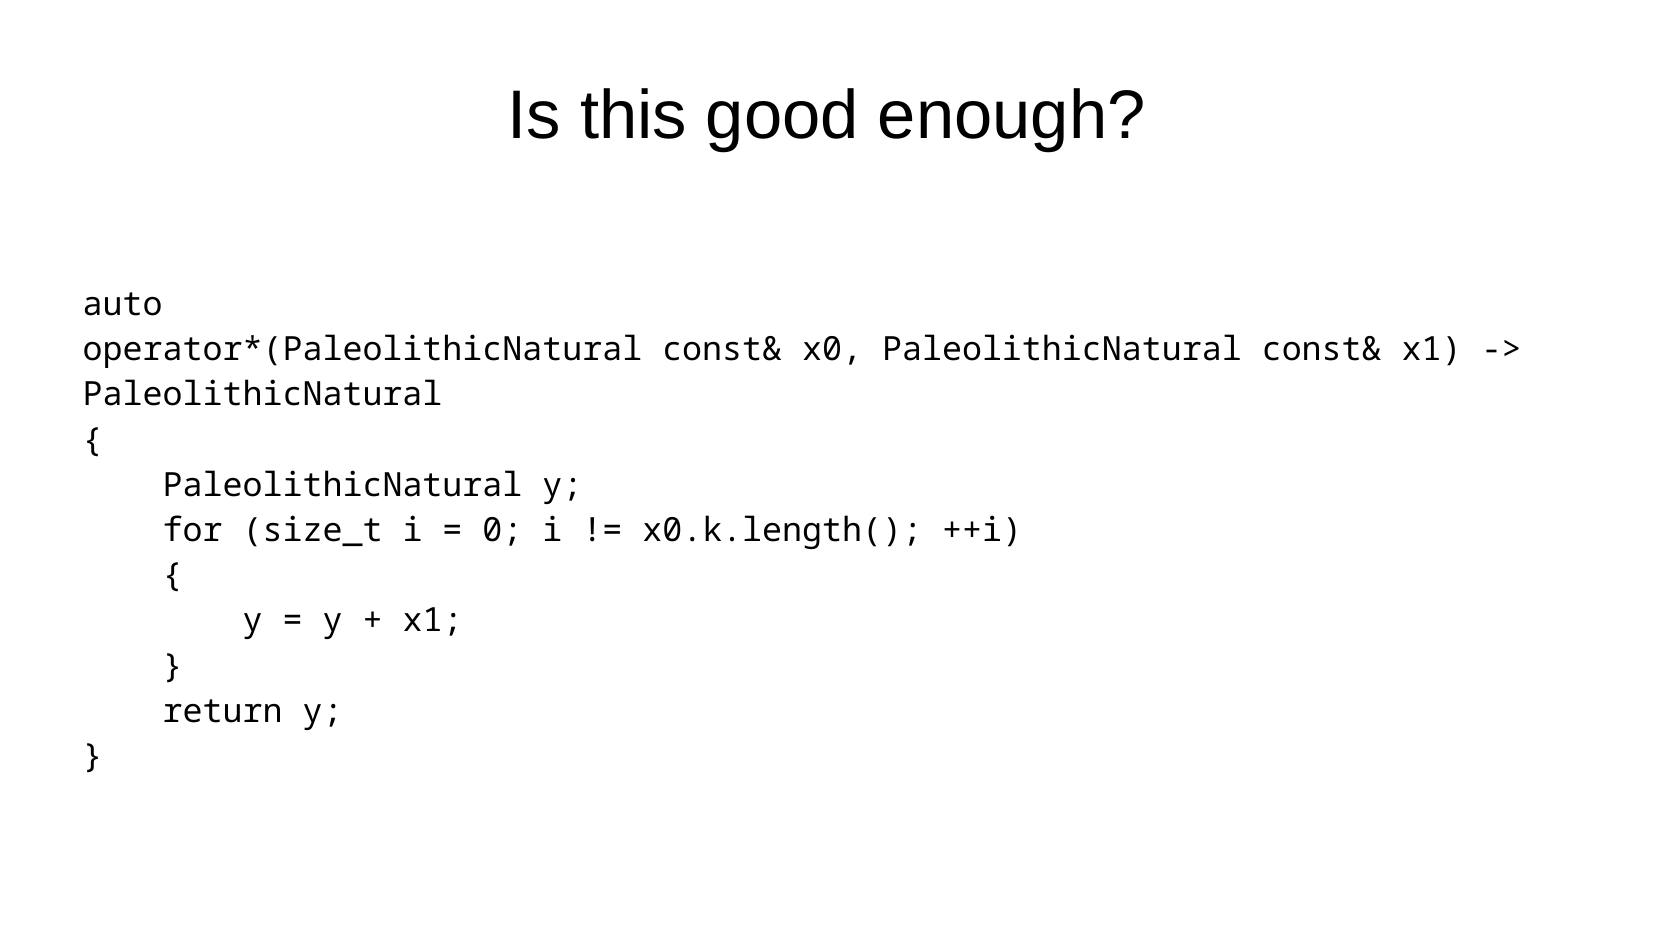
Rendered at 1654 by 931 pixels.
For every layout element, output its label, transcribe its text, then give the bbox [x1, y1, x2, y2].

title Is this good enough? [82, 37, 1571, 193]
subtitle auto operator*(PaleolithicNatural const& x0, PaleolithicNatural const& x1) -> PaleolithicNatural { PaleolithicNatural y; for (size_t i = 0; i != x0.k.length(); ++i) { y = y + x1; } return y; } [82, 193, 1571, 820]
